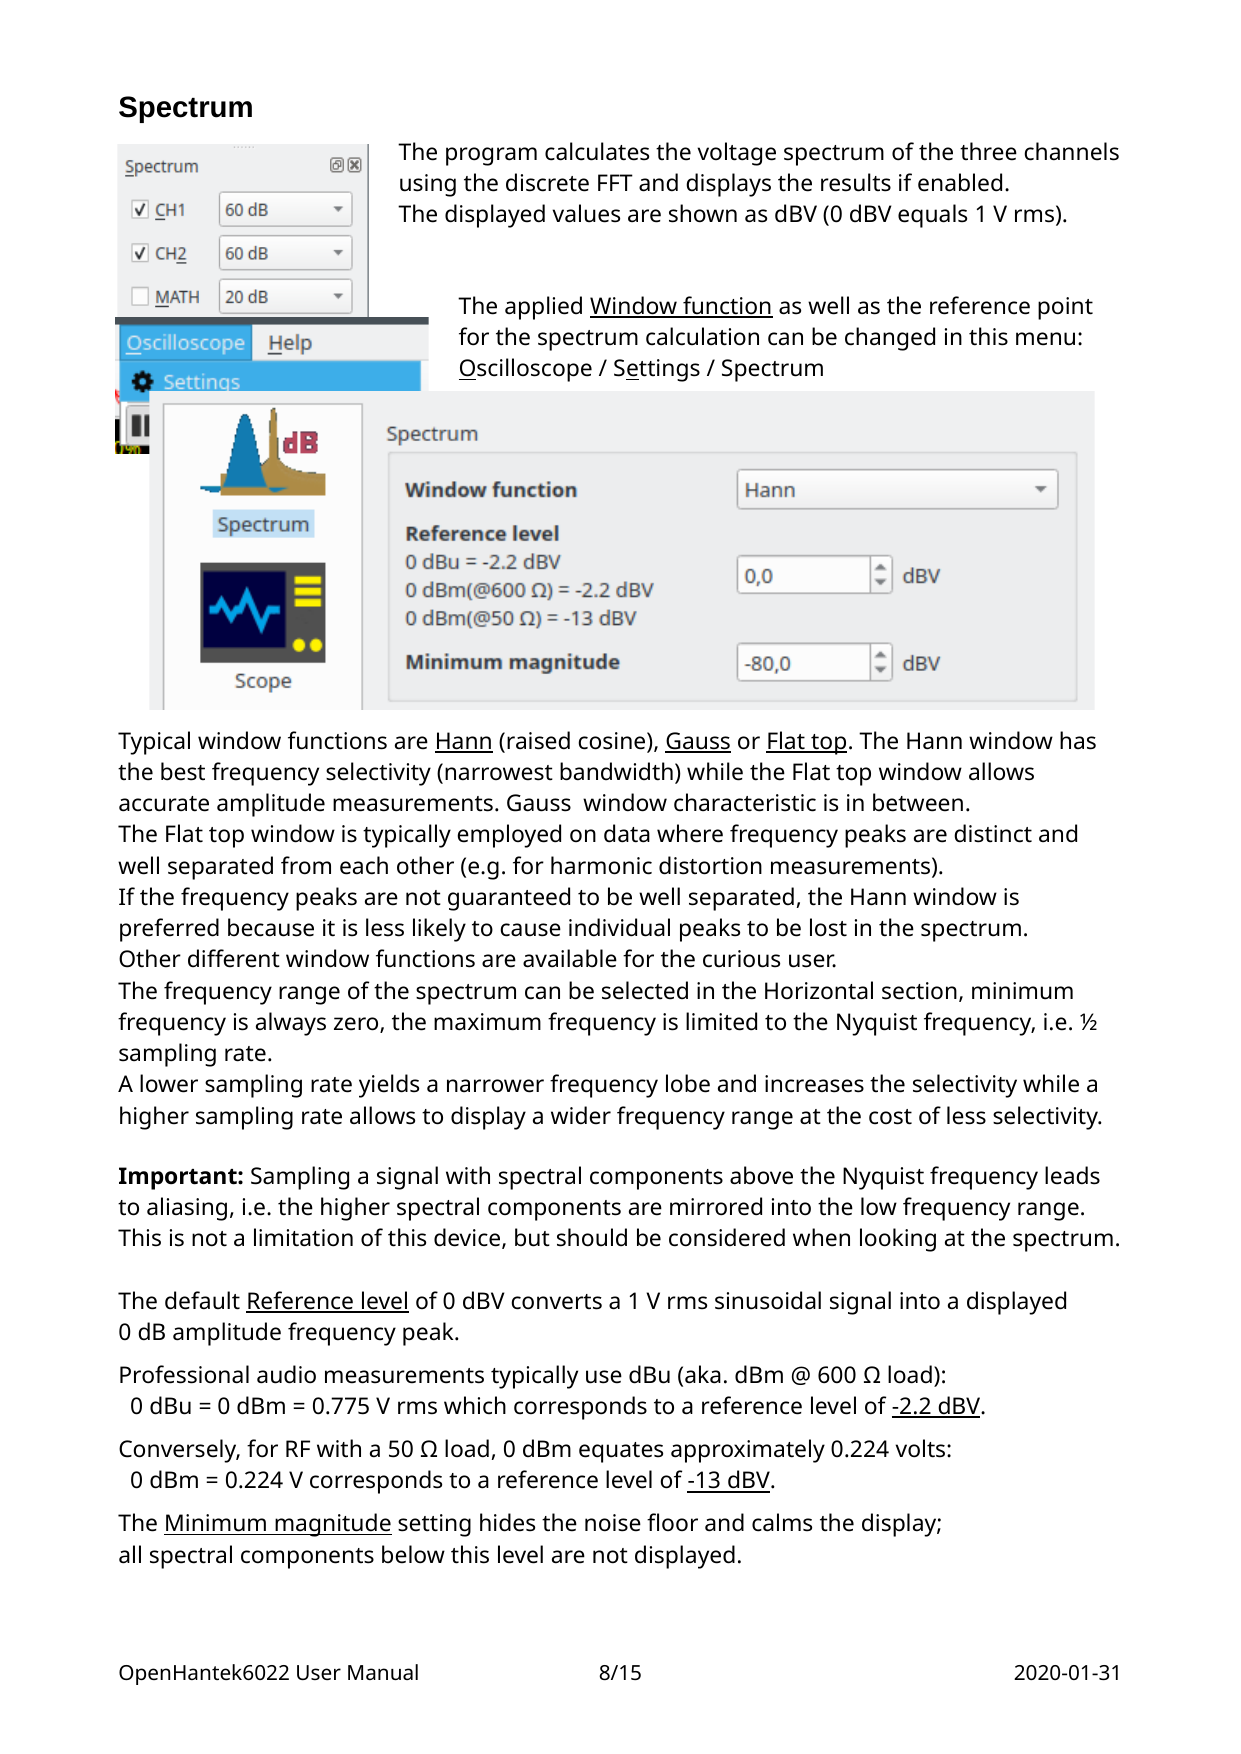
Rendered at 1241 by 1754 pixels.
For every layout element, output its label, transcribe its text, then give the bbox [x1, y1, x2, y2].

text Conversely, for RF with a 50 Ω load, 0 dBm equates approximately 0.224 volts: 0 dBm = 0.224 V corresponds to a reference level of -13 dBV. [118, 1433, 1122, 1496]
text This is not a limitation of this device, but should be considered when looking at the spectrum. [118, 1222, 1122, 1253]
text The default Reference level of 0 dBV converts a 1 V rms sinusoidal signal into a displayed 0 dB amplitude frequency peak. [118, 1284, 1122, 1347]
text The frequency range of the spectrum can be selected in the Horizontal section, minimum frequency is always zero, the maximum frequency is limited to the Nyquist frequency, i.e. ½ sampling rate. [118, 974, 1122, 1068]
subtitle Spectrum [118, 89, 1122, 123]
text Important: Sampling a signal with spectral components above the Nyquist frequency leads to aliasing, i.e. the higher spectral components are mirrored into the low frequency range. [118, 1159, 1122, 1222]
text The applied Window function as well as the reference point for the spectrum calculation can be changed in this menu: Oscilloscope / Settings / Spectrum [369, 289, 1122, 383]
text If the frequency peaks are not guaranteed to be well separated, the Hann window is preferred because it is less likely to cause individual peaks to be lost in the spectrum. [118, 881, 1122, 943]
text The Flat top window is typically employed on data where frequency peaks are distinct and well separated from each other (e.g. for harmonic distortion measurements). [118, 818, 1122, 881]
text A lower sampling rate yields a narrower frequency lobe and increases the selectivity while a higher sampling rate allows to display a wider frequency range at the cost of less selectivity. [118, 1068, 1122, 1131]
text [118, 289, 368, 317]
text Professional audio measurements typically use dBu (aka. dBm @ 600 Ω load): 0 dBu = 0 dBm = 0.775 V rms which corresponds to a reference level of -2.2 dBV. [118, 1359, 1122, 1421]
text The Minimum magnitude setting hides the noise floor and calms the display; all spectral components below this level are not displayed. [118, 1507, 1122, 1570]
text The program calculates the voltage spectrum of the three channels using the discrete FFT and displays the results if enabled. [118, 136, 1122, 198]
text The displayed values are shown as dBV (0 dBV equals 1 V rms). [118, 198, 1122, 229]
picture [115, 270, 1095, 710]
text Typical window functions are Hann (raised cosine), Gauss or Flat top. The Hann window has the best frequency selectivity (narrowest bandwidth) while the Flat top window allows accurate amplitude measurements. Gauss window characteristic is in between. [118, 724, 1122, 818]
text Other different window functions are available for the curious user. [118, 943, 1122, 974]
